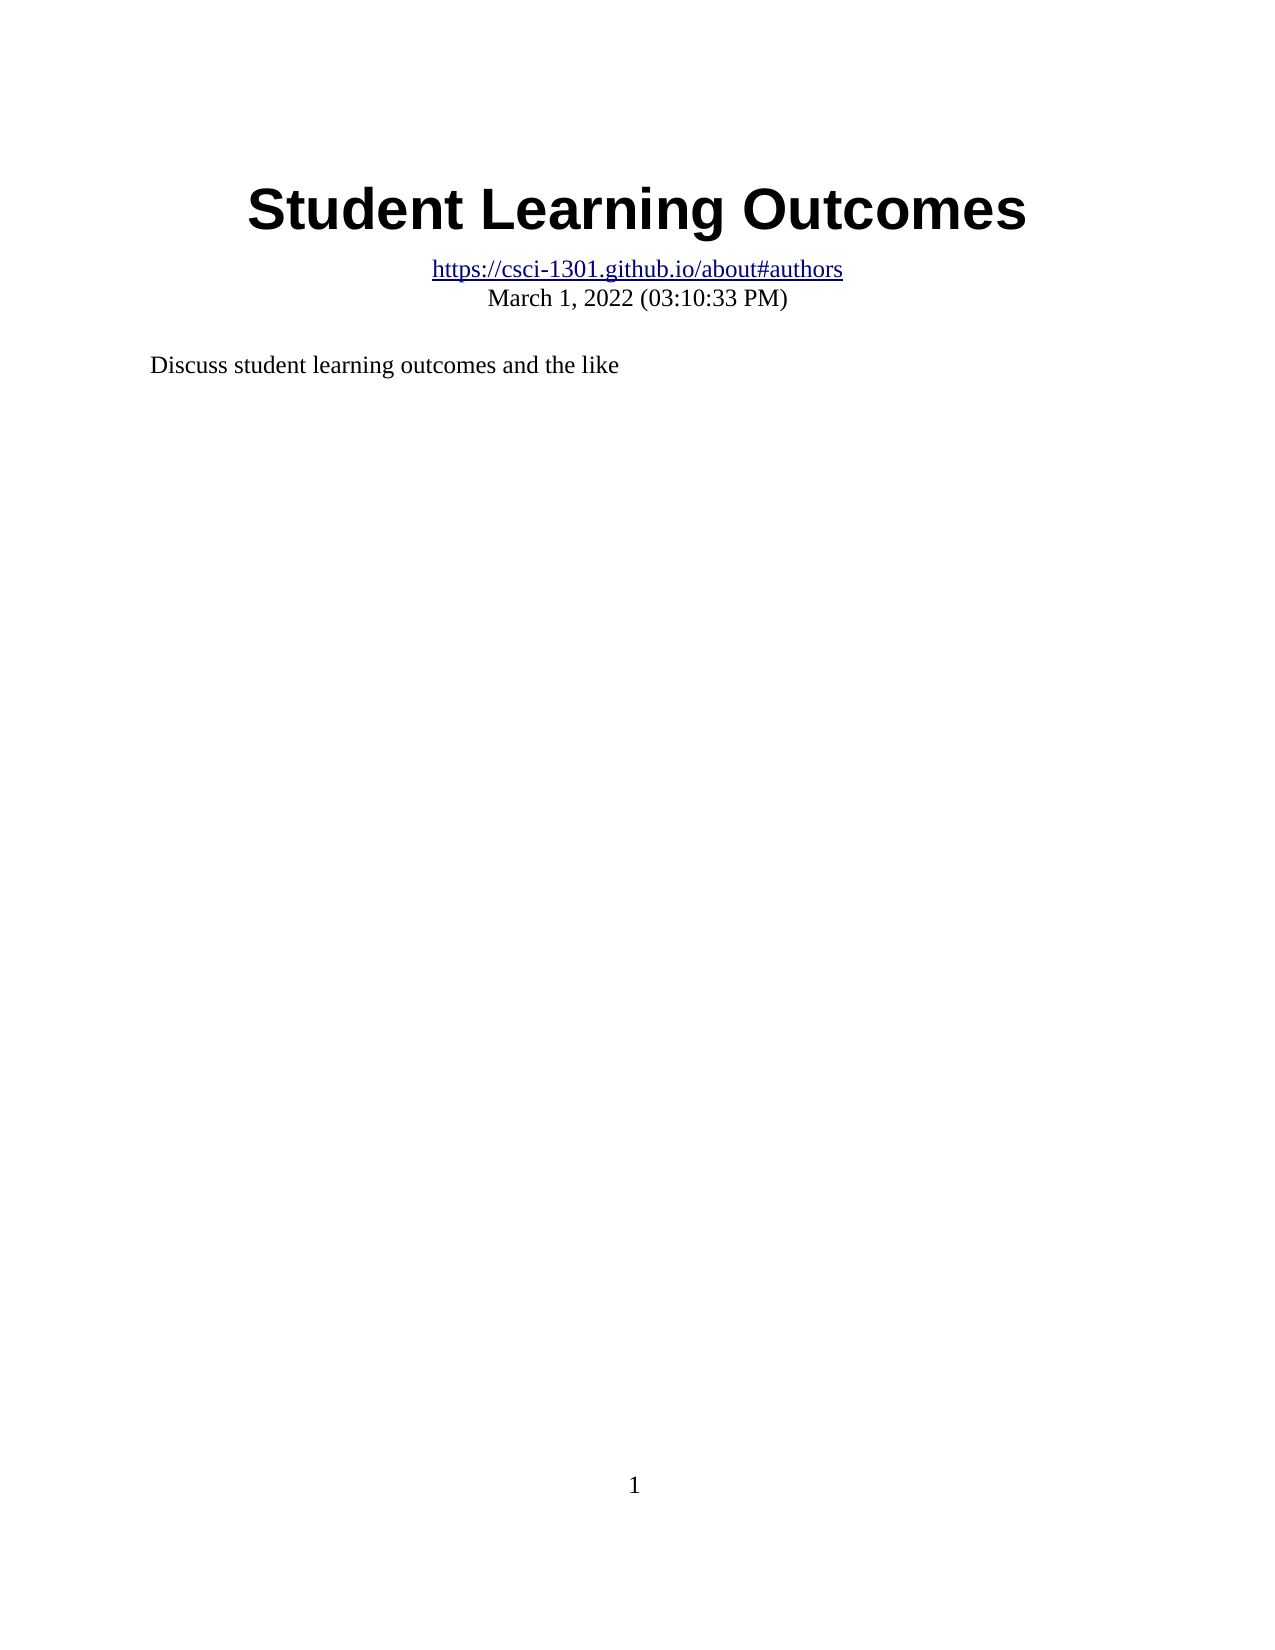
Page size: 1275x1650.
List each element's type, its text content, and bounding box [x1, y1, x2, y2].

text https://csci-1301.github.io/about#authors [150, 254, 1125, 283]
text March 1, 2022 (03:10:33 PM) [150, 283, 1125, 312]
text Discuss student learning outcomes and the like [150, 350, 1125, 378]
title Student Learning Outcomes [150, 175, 1125, 242]
